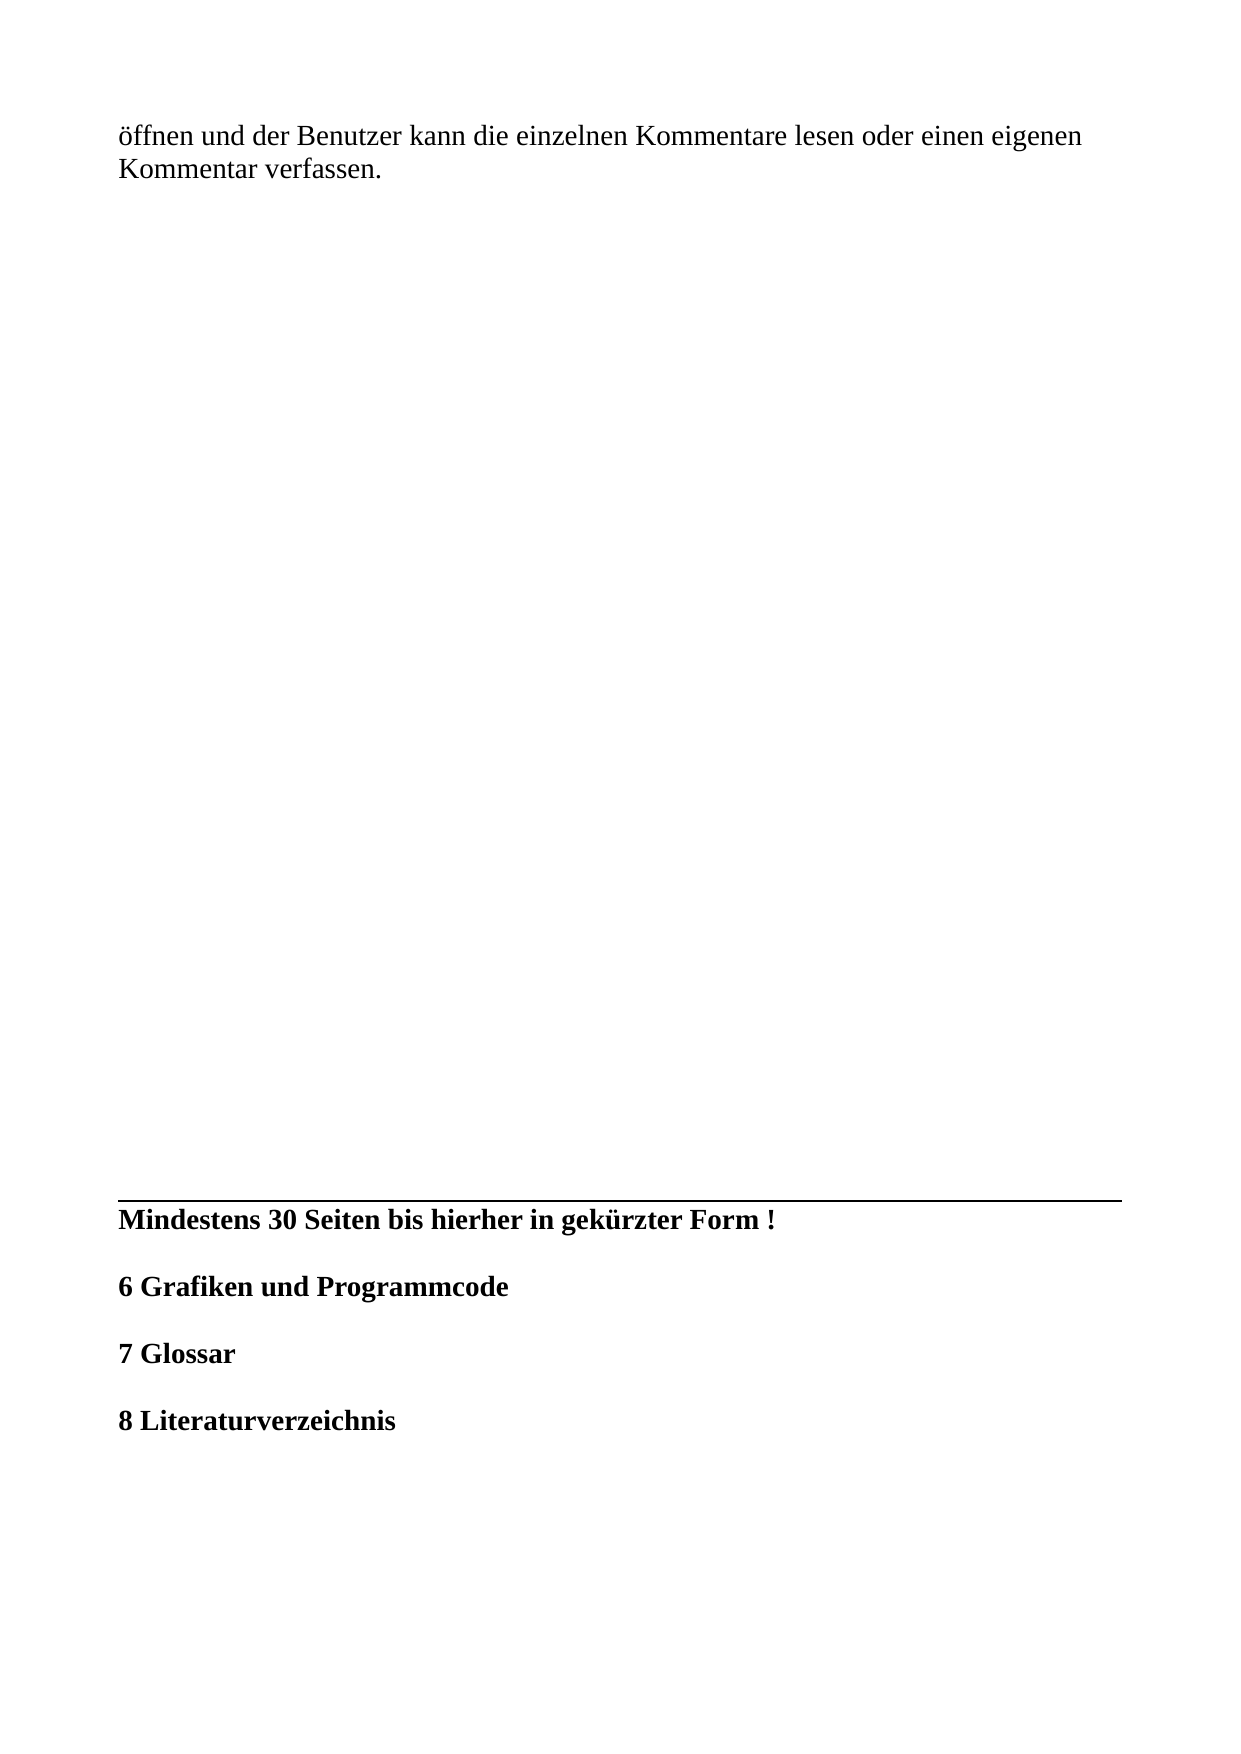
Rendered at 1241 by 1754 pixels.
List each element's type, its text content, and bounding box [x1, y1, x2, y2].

text Mindestens 30 Seiten bis hierher in gekürzter Form ! [118, 1202, 1122, 1236]
text öffnen und der Benutzer kann die einzelnen Kommentare lesen oder einen eigenen Kommentar verfassen. [118, 118, 1122, 185]
text 6 Grafiken und Programmcode [118, 1269, 1122, 1303]
text 7 Glossar [118, 1336, 1122, 1370]
text 8 Literaturverzeichnis [118, 1403, 1122, 1437]
